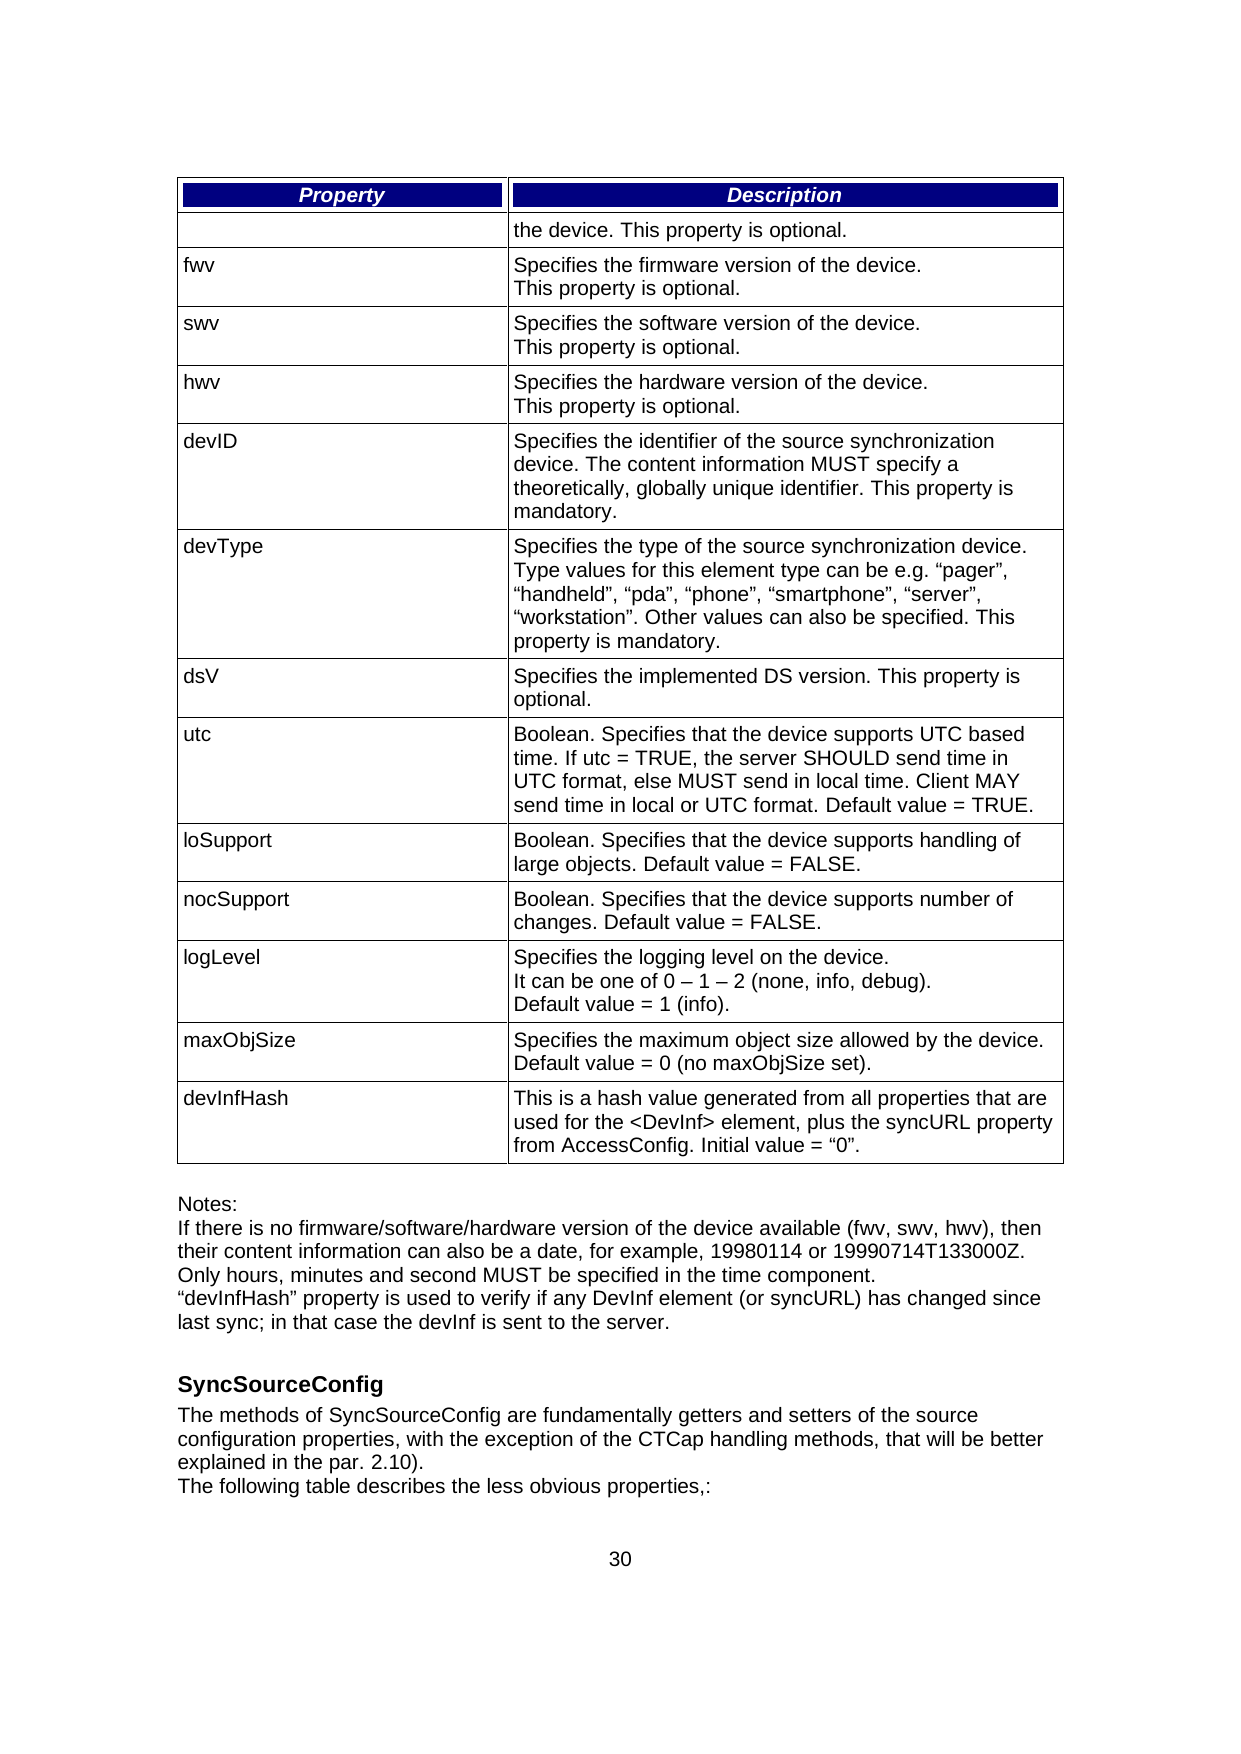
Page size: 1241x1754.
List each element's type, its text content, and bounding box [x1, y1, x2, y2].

table_cell Specifies the logging level on the device. It can be one of 0 – 1 – 2 (none, info, debug). Default value = 1 (info). [509, 941, 1063, 1022]
table_header Property [178, 178, 507, 212]
table_cell loSupport [178, 824, 507, 881]
table_cell Specifies the maximum object size allowed by the device. Default value = 0 (no maxObjSize set). [509, 1023, 1063, 1081]
table_cell Specifies the hardware version of the device. This property is optional. [509, 366, 1063, 423]
table_cell the device. This property is optional. [509, 213, 1063, 247]
text Notes: If there is no firmware/software/hardware version of the device available (fwv, swv, hwv), then their content information can also be a date, for example, 19980114 or 19990714T133000Z. Only hours, minutes and second MUST be specified in the time component. “devInfHash” property is used to verify if any DevInf element (or syncURL) has changed since last sync; in that case the devInf is sent to the server. [177, 1193, 1063, 1334]
table_cell Specifies the firmware version of the device. This property is optional. [509, 248, 1063, 306]
table_cell dsV [178, 659, 507, 717]
table_cell Specifies the type of the source synchronization device. Type values for this element type can be e.g. “pager”, “handheld”, “pda”, “phone”, “smartphone”, “server”, “workstation”. Other values can also be specified. This property is mandatory. [509, 530, 1063, 658]
table_cell devType [178, 530, 507, 658]
table_cell hwv [178, 366, 507, 423]
text The following table describes the less obvious properties,: [177, 1474, 1063, 1498]
table_header Description [509, 178, 1063, 212]
table_cell devInfHash [178, 1082, 507, 1163]
table_cell swv [178, 307, 507, 365]
table_cell maxObjSize [178, 1023, 507, 1081]
table_cell This is a hash value generated from all properties that are used for the <DevInf> element, plus the syncURL property from AccessConfig. Initial value = “0”. [509, 1082, 1063, 1163]
table_cell Boolean. Specifies that the device supports number of changes. Default value = FALSE. [509, 882, 1063, 940]
table_cell [178, 213, 507, 247]
table_cell Boolean. Specifies that the device supports handling of large objects. Default value = FALSE. [509, 824, 1063, 881]
table_cell nocSupport [178, 882, 507, 940]
table_cell Specifies the software version of the device. This property is optional. [509, 307, 1063, 365]
table_cell Specifies the implemented DS version. This property is optional. [509, 659, 1063, 717]
table_cell logLevel [178, 941, 507, 1022]
text The methods of SyncSourceConfig are fundamentally getters and setters of the source configuration properties, with the exception of the CTCap handling methods, that will be better explained in the par. 2.10). [177, 1404, 1063, 1474]
table_cell Boolean. Specifies that the device supports UTC based time. If utc = TRUE, the server SHOULD send time in UTC format, else MUST send in local time. Client MAY send time in local or UTC format. Default value = TRUE. [509, 718, 1063, 823]
table_cell utc [178, 718, 507, 823]
subtitle SyncSourceConfig [177, 1371, 1063, 1397]
table_cell Specifies the identifier of the source synchronization device. The content information MUST specify a theoretically, globally unique identifier. This property is mandatory. [509, 424, 1063, 529]
table_cell devID [178, 424, 507, 529]
table_cell fwv [178, 248, 507, 306]
